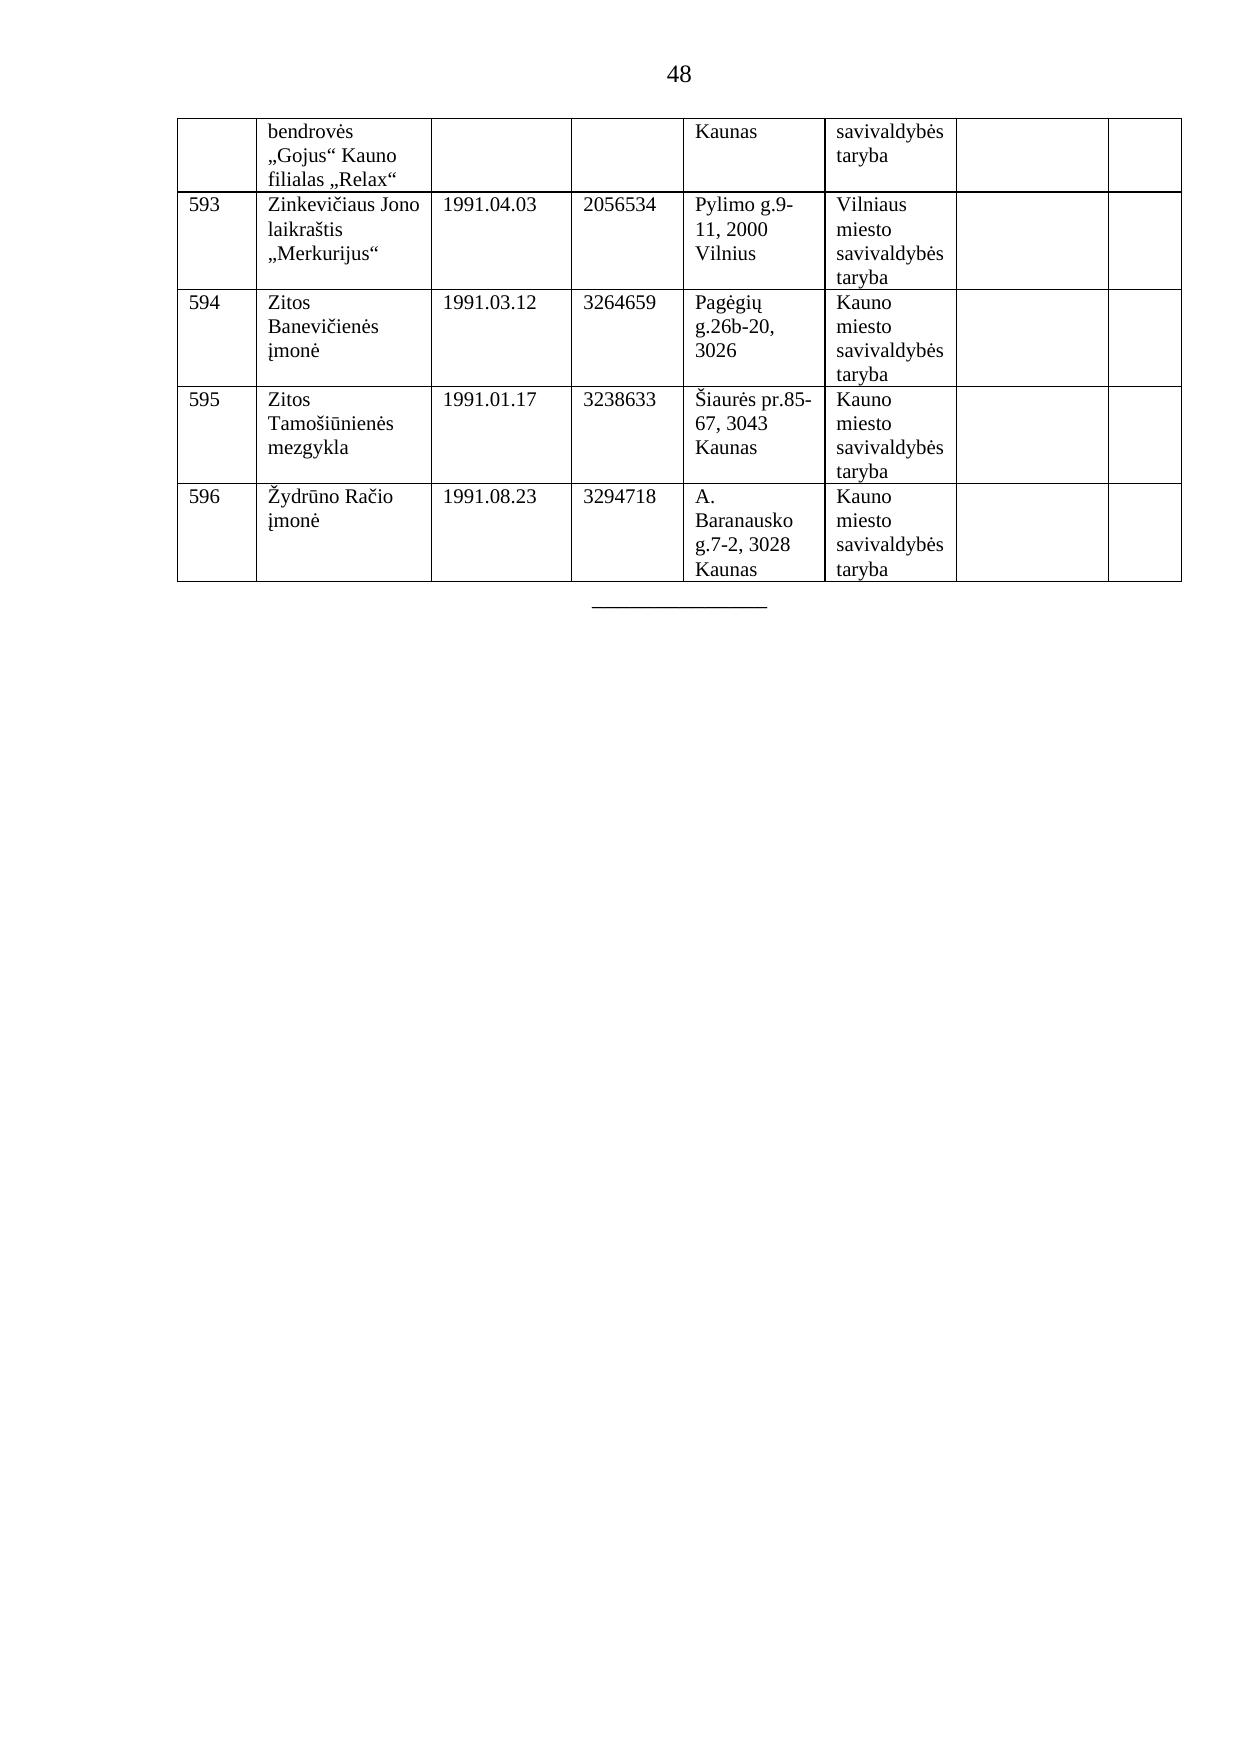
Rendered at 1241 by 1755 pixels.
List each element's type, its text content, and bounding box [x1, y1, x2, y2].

table_cell 1991.08.23 [432, 484, 571, 581]
table_cell [1109, 119, 1181, 191]
text ______________ [177, 582, 1181, 610]
table_cell Kaunas [684, 119, 824, 191]
table_cell [957, 484, 1108, 581]
table_cell 3264659 [572, 290, 683, 386]
table_cell [957, 193, 1108, 289]
table_cell Zinkevičiaus Jono laikraštis „Merkurijus“ [257, 193, 431, 289]
table_cell 1991.03.12 [432, 290, 571, 386]
table_cell Zitos Tamošiūnienės mezgykla [257, 387, 431, 483]
table_cell Pagėgių g.26b-20, 3026 [684, 290, 824, 386]
table_cell 1991.01.17 [432, 387, 571, 483]
table_cell 593 [178, 193, 256, 289]
table_cell [1109, 484, 1181, 581]
table_cell A. Baranausko g.7-2, 3028 Kaunas [684, 484, 824, 581]
table_cell [432, 119, 571, 191]
table_cell Vilniaus miesto savivaldybės taryba [826, 193, 956, 289]
table_cell [957, 290, 1108, 386]
table_cell [1109, 193, 1181, 289]
table_cell [178, 119, 256, 191]
table_cell Kauno miesto savivaldybės taryba [826, 290, 956, 386]
table_cell [957, 387, 1108, 483]
table_cell [1109, 290, 1181, 386]
table_cell savivaldybės taryba [826, 119, 956, 191]
table_cell 595 [178, 387, 256, 483]
table_cell Žydrūno Račio įmonė [257, 484, 431, 581]
table_cell Pylimo g.9-11, 2000 Vilnius [684, 193, 824, 289]
table_cell Zitos Banevičienės įmonė [257, 290, 431, 386]
table_cell 3238633 [572, 387, 683, 483]
table_cell [957, 119, 1108, 191]
table_cell bendrovės „Gojus“ Kauno filialas „Relax“ [257, 119, 431, 191]
table_cell [572, 119, 683, 191]
table_cell Kauno miesto savivaldybės taryba [826, 484, 956, 581]
table_cell 596 [178, 484, 256, 581]
table_cell [1109, 387, 1181, 483]
table_cell 594 [178, 290, 256, 386]
table_cell 2056534 [572, 193, 683, 289]
table_cell Kauno miesto savivaldybės taryba [826, 387, 956, 483]
table_cell 1991.04.03 [432, 193, 571, 289]
table_cell 3294718 [572, 484, 683, 581]
table_cell Šiaurės pr.85-67, 3043 Kaunas [684, 387, 824, 483]
